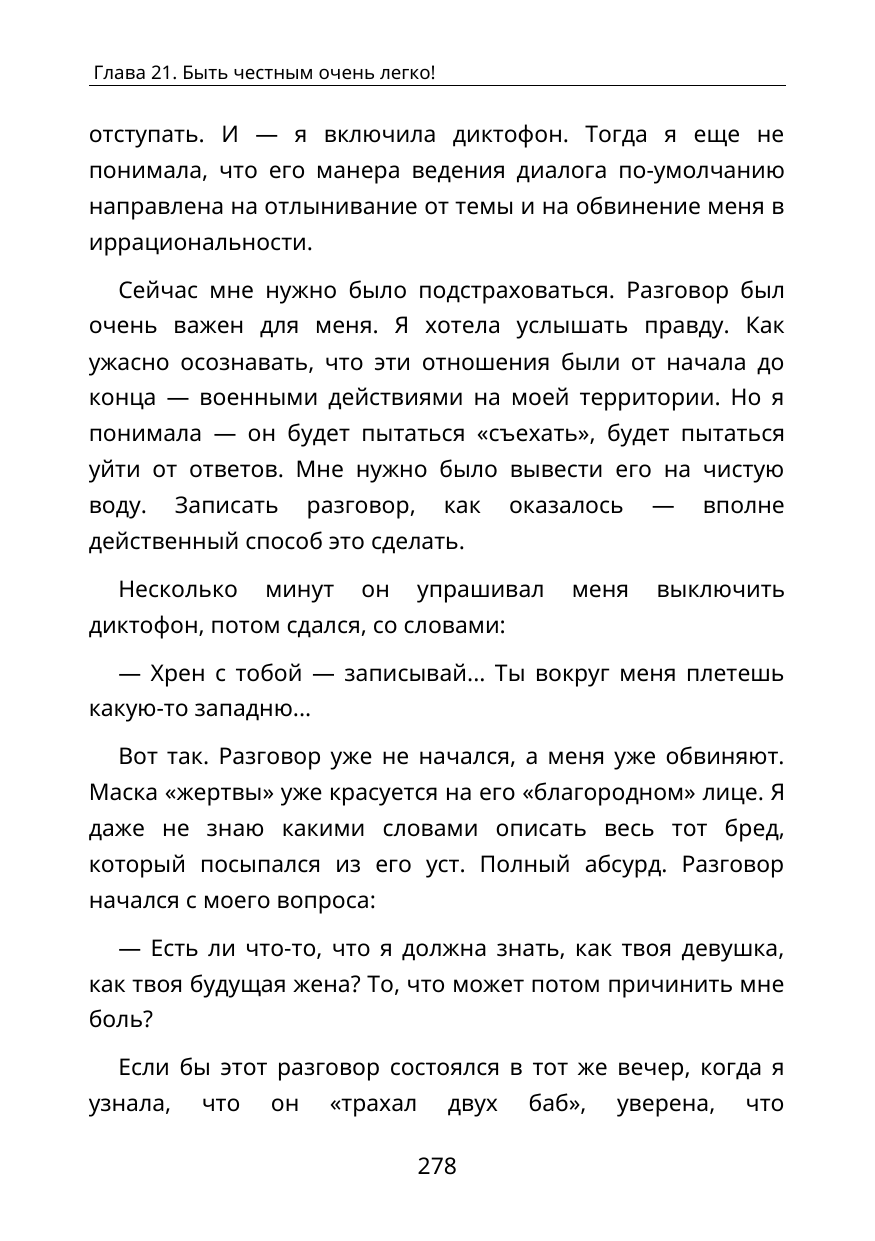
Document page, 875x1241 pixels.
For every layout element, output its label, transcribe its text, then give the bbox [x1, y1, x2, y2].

text — Есть ли что-то, что я должна знать, как твоя девушка, как твоя будущая жена? То, что может потом причинить мне боль? [88, 932, 786, 1035]
text отступать. И — я включила диктофон. Тогда я еще не понимала, что его манера ведения диалога по-умолчанию направлена на отлынивание от темы и на обвинение меня в иррациональности. [88, 118, 786, 257]
text Сейчас мне нужно было подстраховаться. Разговор был очень важен для меня. Я хотела услышать правду. Как ужасно осознавать, что эти отношения были от начала до конца — военными действиями на моей территории. Но я понимала — он будет пытаться «съехать», будет пытаться уйти от ответов. Мне нужно было вывести его на чистую воду. Записать разговор, как оказалось — вполне действенный способ это сделать. [88, 273, 786, 556]
text Вот так. Разговор уже не начался, а меня уже обвиняют. Маска «жертвы» уже красуется на его «благородном» лице. Я даже не знаю какими словами описать весь тот бред, который посыпался из его уст. Полный абсурд. Разговор начался с моего вопроса: [88, 740, 786, 915]
text — Хрен с тобой — записывай... Ты вокруг меня плетешь какую-то западню... [88, 656, 786, 724]
text Несколько минут он упрашивал меня выключить диктофон, потом сдался, со словами: [88, 573, 786, 640]
text Если бы этот разговор состоялся в тот же вечер, когда я узнала, что он «трахал двух баб», уверена, что [88, 1051, 786, 1118]
